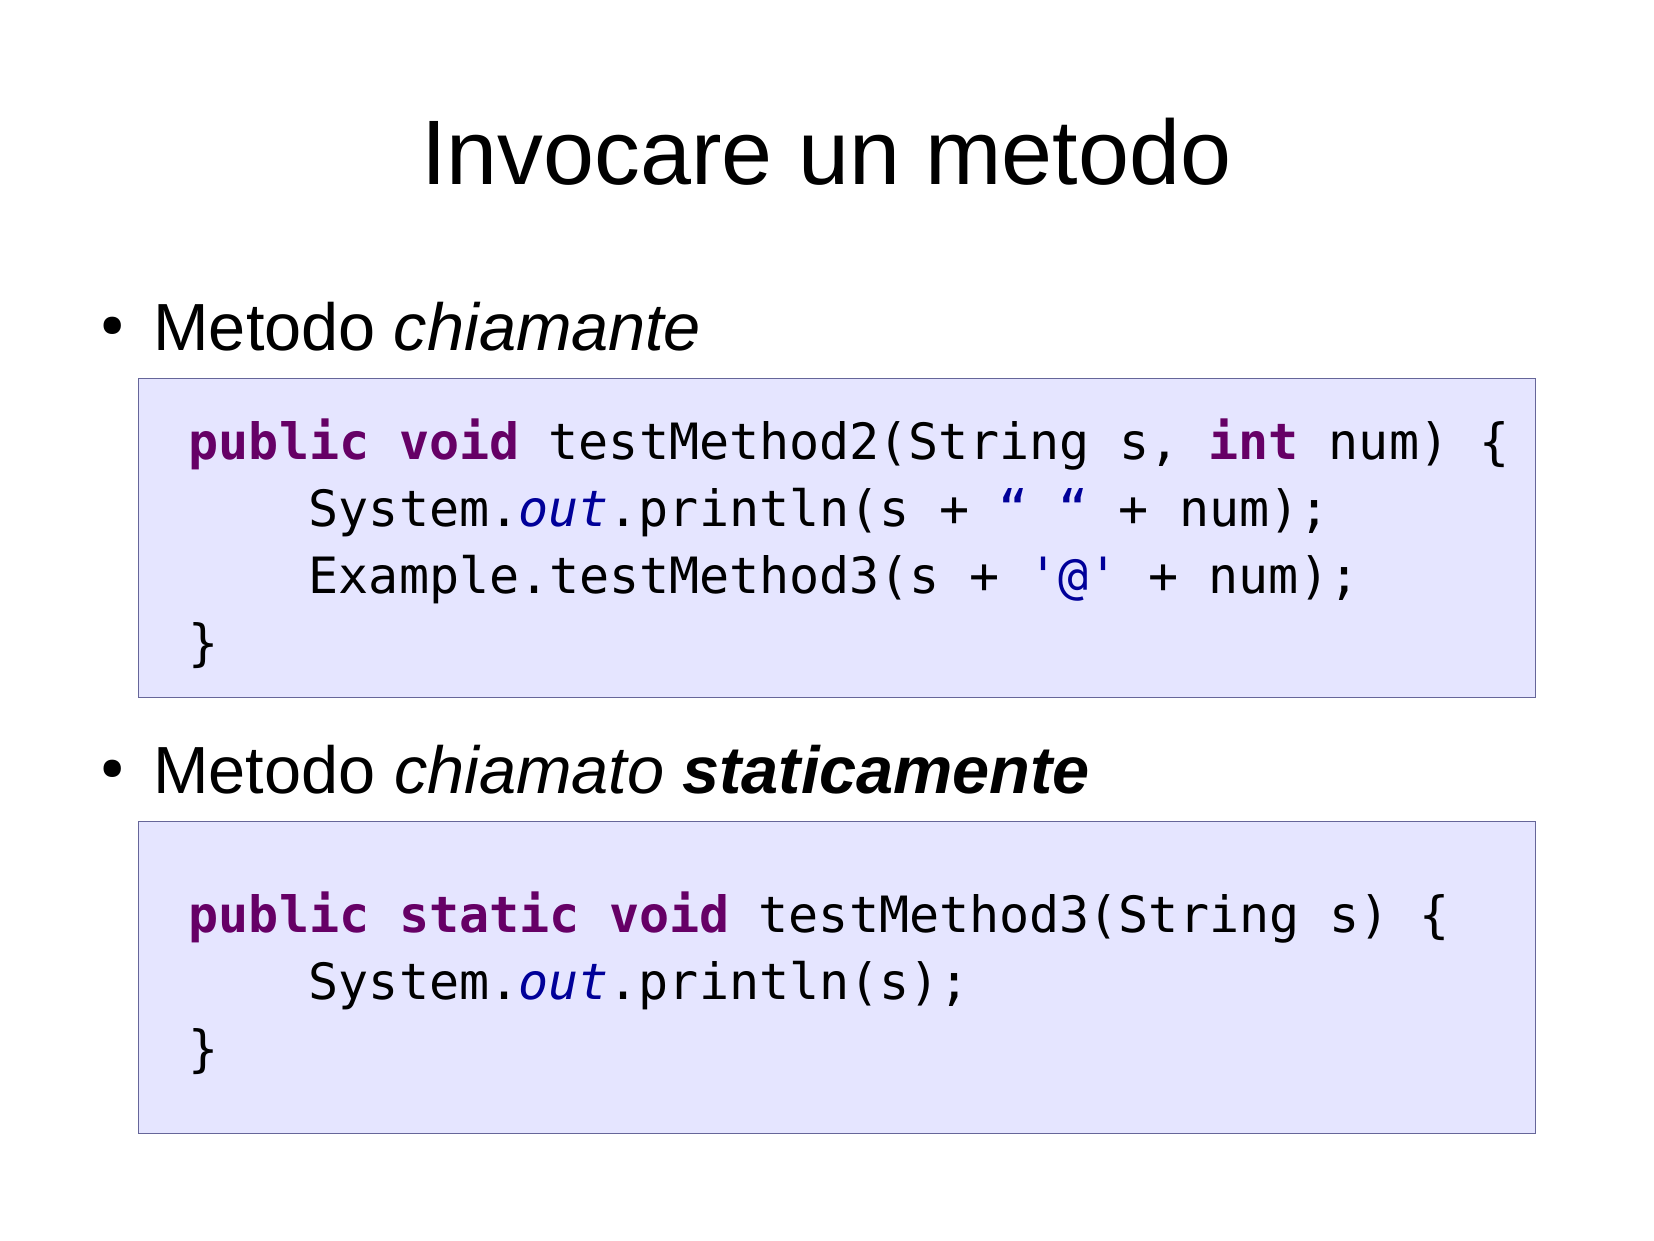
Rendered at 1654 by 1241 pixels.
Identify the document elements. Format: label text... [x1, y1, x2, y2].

text_box public void testMethod2(String s, int num) { System.out.println(s + “ “ + num); Example.testMethod3(s + '@' + num); } [138, 378, 1536, 698]
title Invocare un metodo [82, 49, 1571, 257]
text_box public static void testMethod3(String s) { System.out.println(s); } [138, 821, 1536, 1134]
list Metodo chiamante [82, 290, 1571, 379]
list Metodo chiamato staticamente [82, 733, 1571, 822]
